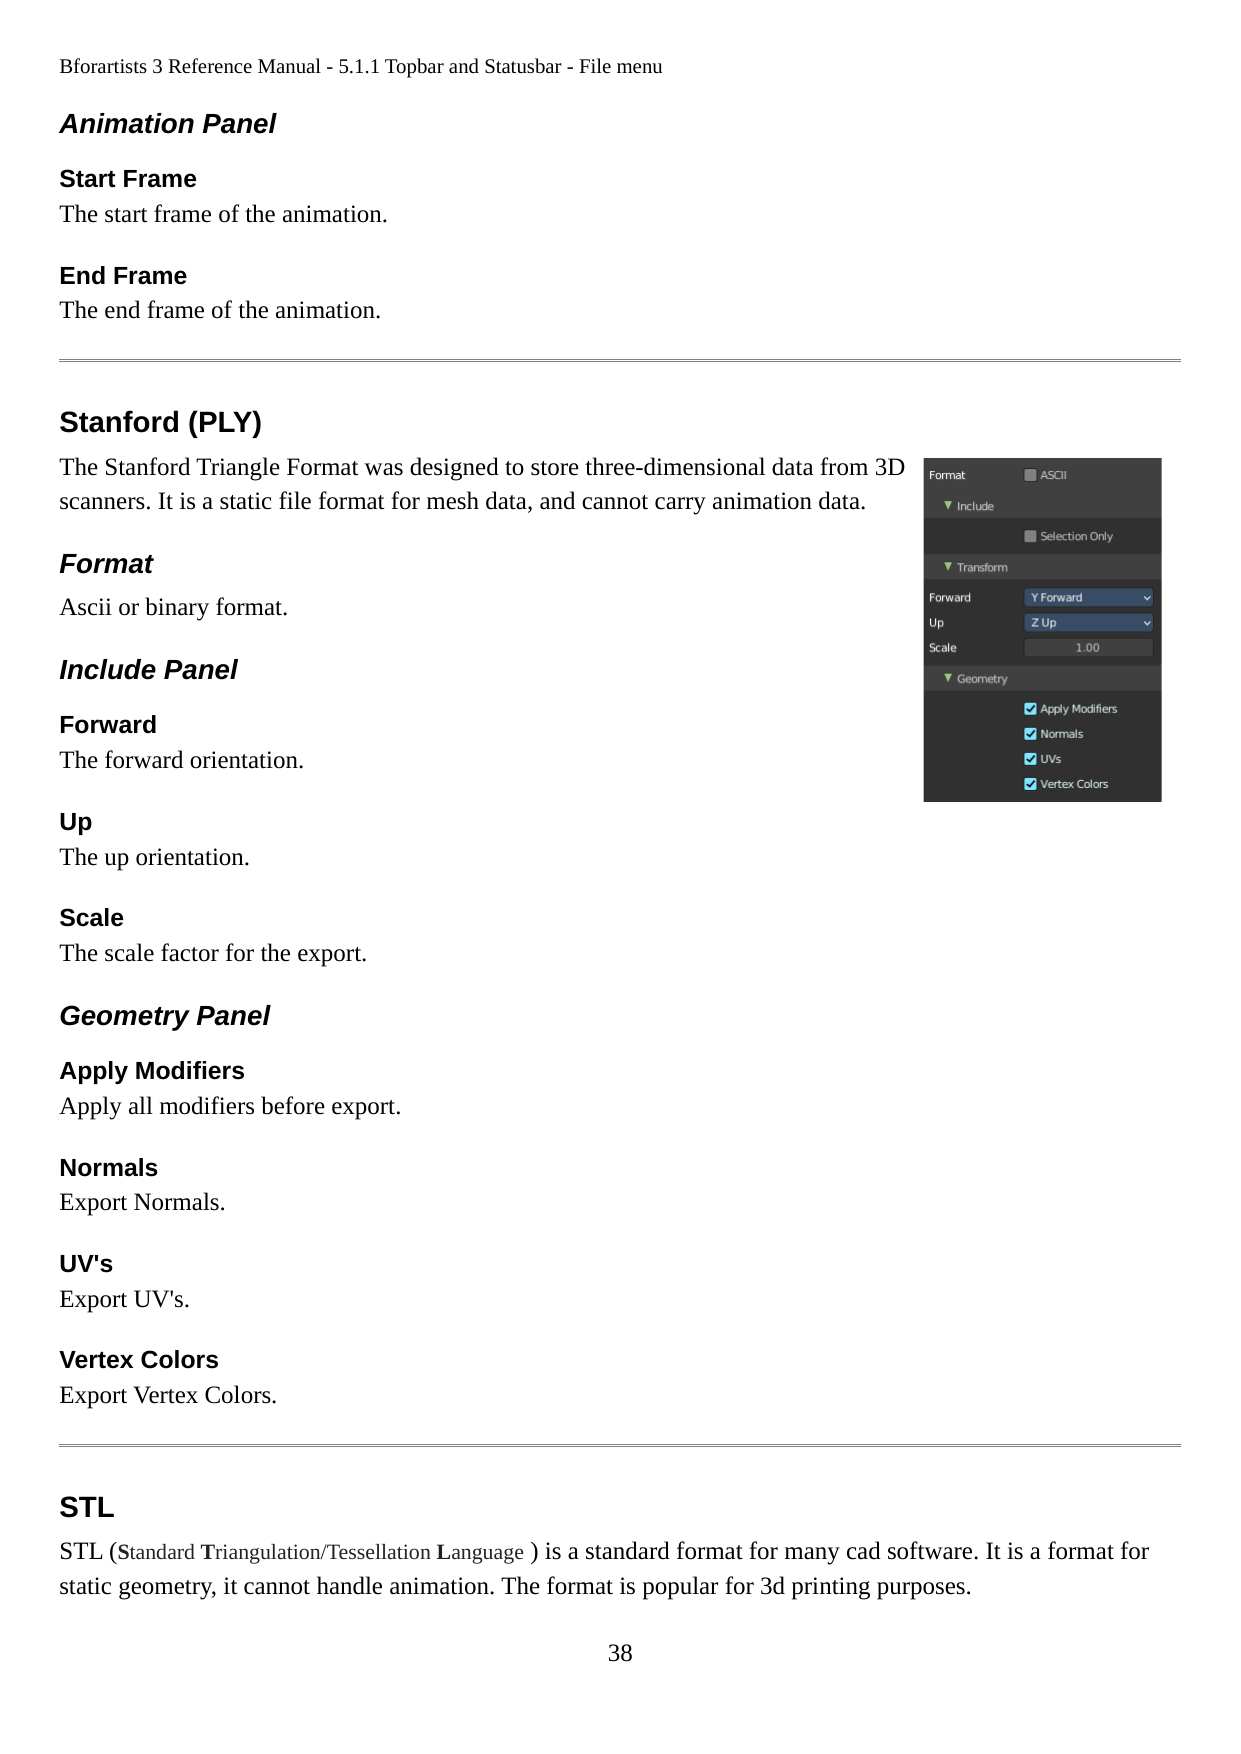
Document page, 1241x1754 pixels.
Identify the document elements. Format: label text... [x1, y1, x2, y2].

text [1162, 592, 1181, 621]
subtitle [1162, 548, 1181, 579]
subtitle UV's [59, 1249, 1181, 1278]
subtitle STL [59, 1490, 1181, 1524]
text Export UV's. [59, 1284, 1181, 1313]
text Ascii or binary format. [59, 592, 923, 621]
subtitle Apply Modifiers [59, 1056, 1181, 1085]
subtitle Format [59, 548, 923, 579]
text [1162, 745, 1181, 774]
text The scale factor for the export. [59, 938, 1181, 967]
text The start frame of the animation. [59, 199, 1181, 228]
text The up orientation. [59, 842, 1181, 870]
subtitle [1162, 710, 1181, 739]
picture [923, 458, 1162, 802]
text The forward orientation. [59, 745, 923, 774]
subtitle Stanford (PLY) [59, 405, 1181, 439]
subtitle End Frame [59, 261, 1181, 289]
subtitle Up [59, 807, 1181, 835]
subtitle Vertex Colors [59, 1345, 1181, 1374]
text The Stanford Triangle Format was designed to store three-dimensional data from 3D scanners. It is a static file format for mesh data, and cannot carry animation data. [59, 452, 1181, 515]
text STL (Standard Triangulation/Tessellation Language ) is a standard format for many cad software. It is a format for static geometry, it cannot handle animation. The format is popular for 3d printing purposes. [59, 1536, 1181, 1599]
subtitle Scale [59, 903, 1181, 932]
subtitle [1162, 653, 1181, 685]
text Apply all modifiers before export. [59, 1091, 1181, 1120]
subtitle Start Frame [59, 164, 1181, 193]
subtitle Include Panel [59, 653, 923, 685]
subtitle Forward [59, 710, 923, 739]
subtitle Animation Panel [59, 107, 1181, 139]
subtitle Geometry Panel [59, 999, 1181, 1031]
subtitle Normals [59, 1153, 1181, 1181]
text The end frame of the animation. [59, 296, 1181, 324]
text Export Normals. [59, 1187, 1181, 1216]
text Export Vertex Colors. [59, 1380, 1181, 1409]
